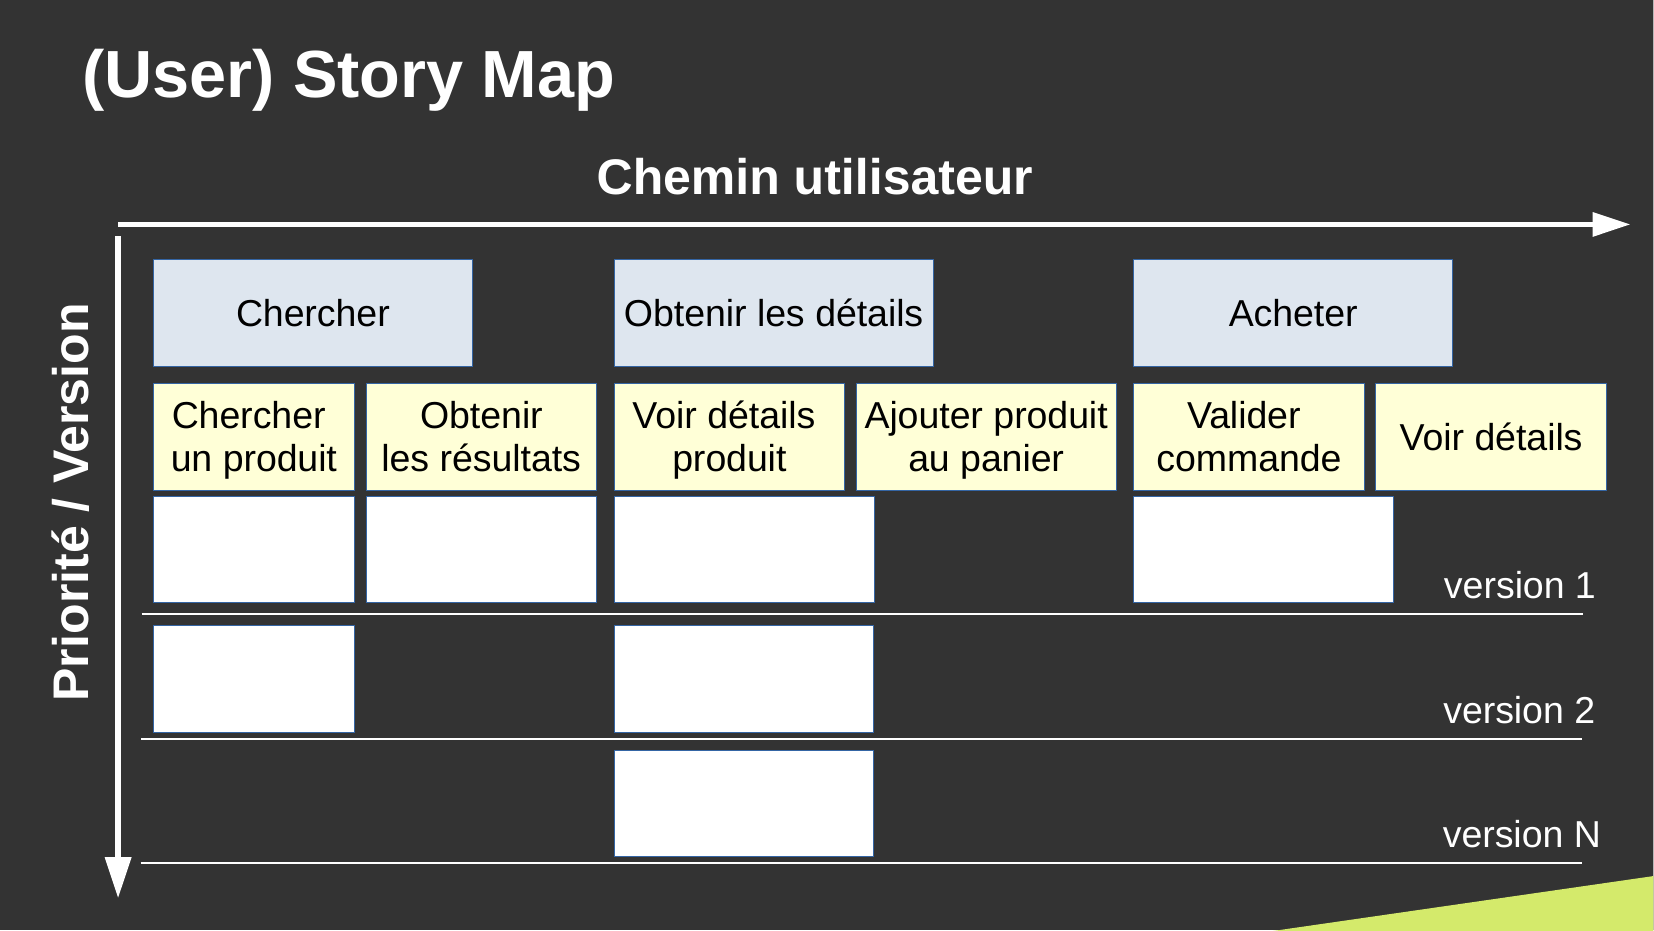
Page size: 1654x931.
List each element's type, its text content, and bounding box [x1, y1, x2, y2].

text_box Chercher un produit [153, 383, 355, 491]
text_box Priorité / Version [35, 183, 107, 822]
text_box Valider commande [1133, 383, 1365, 491]
text_box Chercher [153, 259, 473, 367]
text_box version 2 [1428, 681, 1618, 739]
text_box Obtenir les détails [614, 259, 934, 367]
text_box [153, 496, 355, 603]
text_box Obtenir les résultats [366, 383, 597, 491]
text_box version 1 [1429, 557, 1619, 615]
text_box [1133, 496, 1394, 603]
text_box [614, 750, 874, 857]
text_box Chemin utilisateur [496, 142, 1134, 213]
text_box [1272, 875, 1654, 931]
text_box Ajouter produit au panier [856, 383, 1117, 491]
text_box [153, 625, 355, 733]
text_box [366, 496, 597, 603]
text_box [614, 496, 875, 603]
text_box version N [1428, 806, 1618, 864]
text_box [614, 625, 874, 733]
title (User) Story Map [82, 37, 1571, 122]
text_box Voir détails [1375, 383, 1607, 491]
text_box Voir détails produit [614, 383, 845, 491]
text_box Acheter [1133, 259, 1453, 367]
